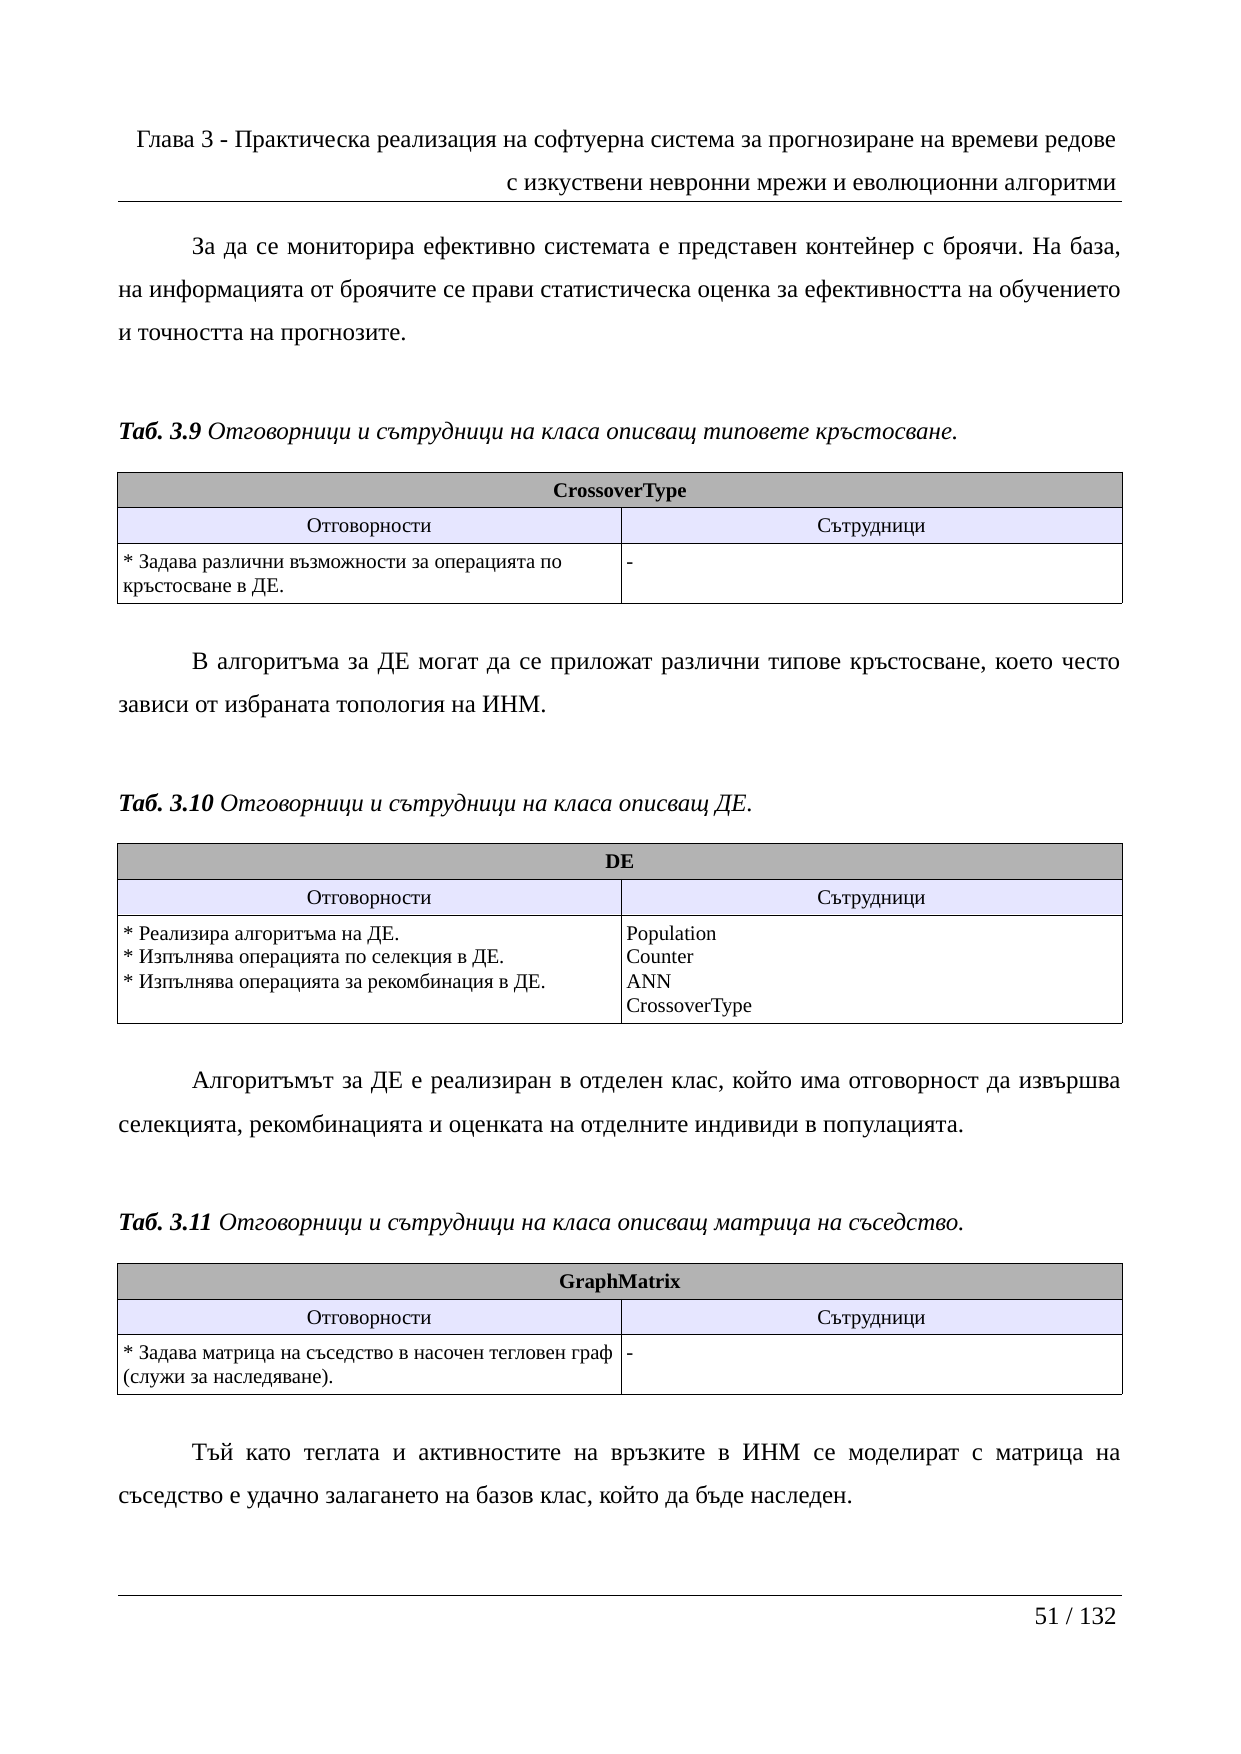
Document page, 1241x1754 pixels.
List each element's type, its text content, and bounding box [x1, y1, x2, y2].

table_cell Отговорности [118, 1300, 621, 1334]
table_header GraphMatrix [118, 1264, 1122, 1299]
table_header DE [118, 844, 1122, 879]
table_cell Сътрудници [622, 880, 1122, 914]
table_cell * Задава матрица на съседство в насочен тегловен граф (служи за наследяване). [118, 1335, 621, 1394]
text За да се мониторира ефективно системата е представен контейнер с броячи. На база, на информацията от броячите се прави статистическа оценка за ефективността на обучението и точността на прогнозите. [118, 231, 1122, 346]
table_cell Сътрудници [622, 1300, 1122, 1334]
table_cell Отговорности [118, 880, 621, 914]
text Алгоритъмът за ДЕ е реализиран в отделен клас, който има отговорност да извършва селекцията, рекомбинацията и оценката на отделните индивиди в популацията. [118, 1066, 1122, 1137]
table_cell Отговорности [118, 508, 621, 543]
text Таб. 3.10 Отговорници и сътрудници на класа описващ ДЕ. [118, 788, 1122, 816]
text Таб. 3.11 Отговорници и сътрудници на класа описващ матрица на съседство. [118, 1207, 1122, 1236]
text Таб. 3.9 Отговорници и сътрудници на класа описващ типовете кръстосване. [118, 416, 1122, 445]
table_cell - [622, 544, 1122, 603]
table_cell Population Counter ANN CrossoverType [622, 916, 1122, 1022]
table_cell * Реализира алгоритъма на ДЕ. * Изпълнява операцията по селекция в ДЕ. * Изпълнява операцията за рекомбинация в ДЕ. [118, 916, 621, 1022]
table_cell * Задава различни възможности за операцията по кръстосване в ДЕ. [118, 544, 621, 603]
table_cell Сътрудници [622, 508, 1122, 543]
table_header CrossoverType [118, 473, 1122, 507]
text Тъй като теглата и активностите на връзките в ИНМ се моделират с матрица на съседство е удачно залагането на базов клас, който да бъде наследен. [118, 1437, 1122, 1509]
table_cell - [622, 1335, 1122, 1394]
text В алгоритъма за ДЕ могат да се приложат различни типове кръстосване, което често зависи от избраната топология на ИНМ. [118, 646, 1122, 718]
